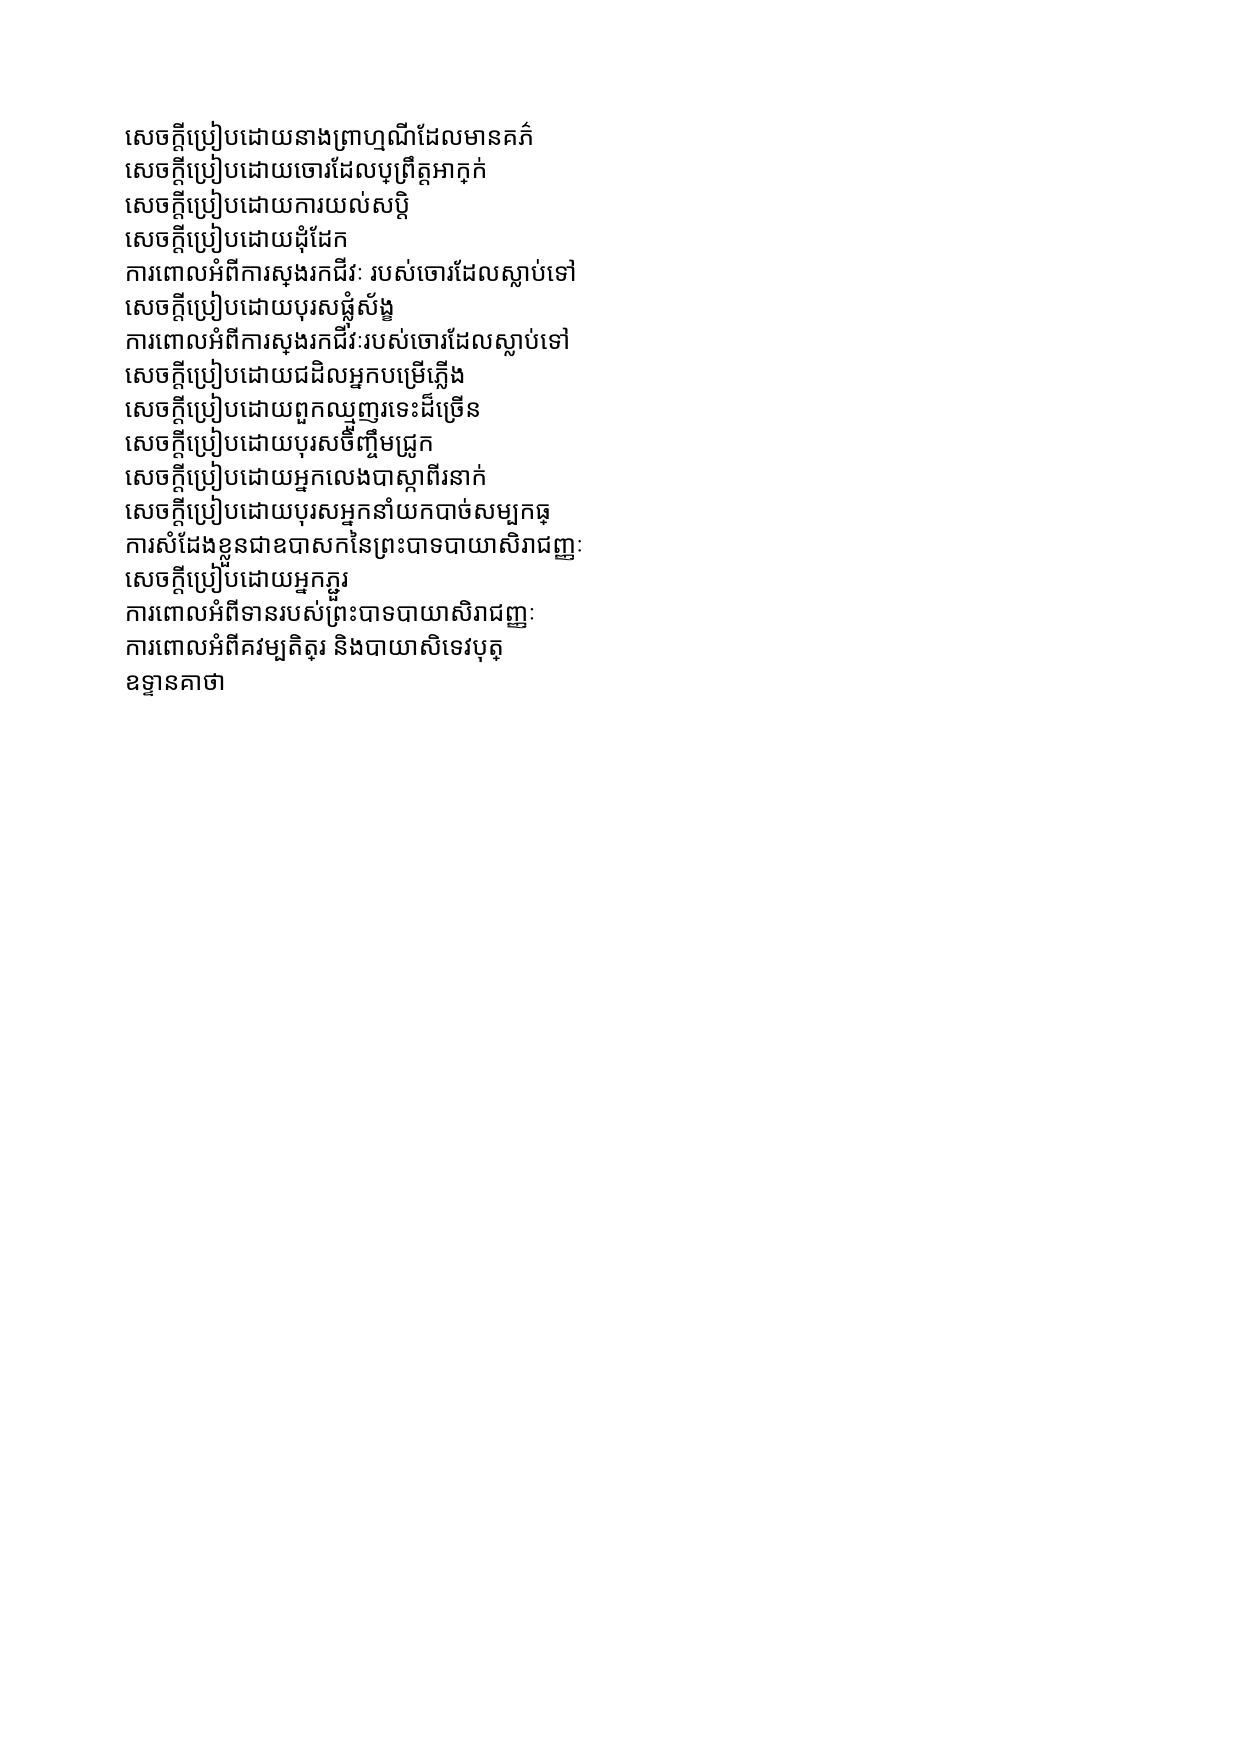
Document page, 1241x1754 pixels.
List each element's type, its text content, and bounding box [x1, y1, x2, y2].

text ការពោលអំពីការស្វែងរកជីវៈ របស់ចោរដែលស្លាប់ទៅ [118, 254, 1122, 288]
text សេចក្តីប្រៀបដោយអ្នកលេងបាស្កាពីរនាក់ [118, 459, 1122, 493]
text សេចក្តីប្រៀបដោយការយល់សប្តិ [118, 186, 1122, 220]
text ការពោលអំពីទានរបស់ព្រះបាទបាយាសិរាជញ្ញៈ [118, 595, 1122, 629]
text សេចក្តីប្រៀបដោយបុរសចិញ្ចឹមជ្រូក [118, 425, 1122, 459]
text សេចក្តីប្រៀបដោយដុំដែក [118, 220, 1122, 254]
text សេចក្តីប្រៀបដោយអ្នកភ្ជួរ [118, 561, 1122, 595]
text ការពោលអំពីគវម្បតិត្ថេរ និងបាយាសិទេវបុត្រ [118, 629, 1122, 663]
text សេចក្តីប្រៀបដោយចោរដែលប្រព្រឹត្តអាក្រក់ [118, 152, 1122, 186]
text ឧទ្ទានគាថា [118, 663, 1122, 697]
text សេចក្តីប្រៀបដោយនាងព្រាហ្មណីដែលមានគភ៌ [118, 118, 1122, 152]
text ការពោលអំពីការស្វែងរកជីវៈរបស់ចោរដែលស្លាប់ទៅ [118, 322, 1122, 357]
text សេចក្តីប្រៀបដោយជដិលអ្នកបម្រើភ្លើង [118, 357, 1122, 391]
text សេចក្តីប្រៀបដោយពួកឈ្មួញរទេះដ៏ច្រើន [118, 391, 1122, 425]
text ការសំដែងខ្លួនជាឧបាសកនៃព្រះបាទបាយាសិរាជញ្ញៈ [118, 527, 1122, 561]
text សេចក្តីប្រៀបដោយបុរសផ្លុំស័ង្ខ [118, 288, 1122, 322]
text សេចក្តីប្រៀបដោយបុរសអ្នកនាំយកបាច់សម្បកធ្មៃ [118, 493, 1122, 527]
